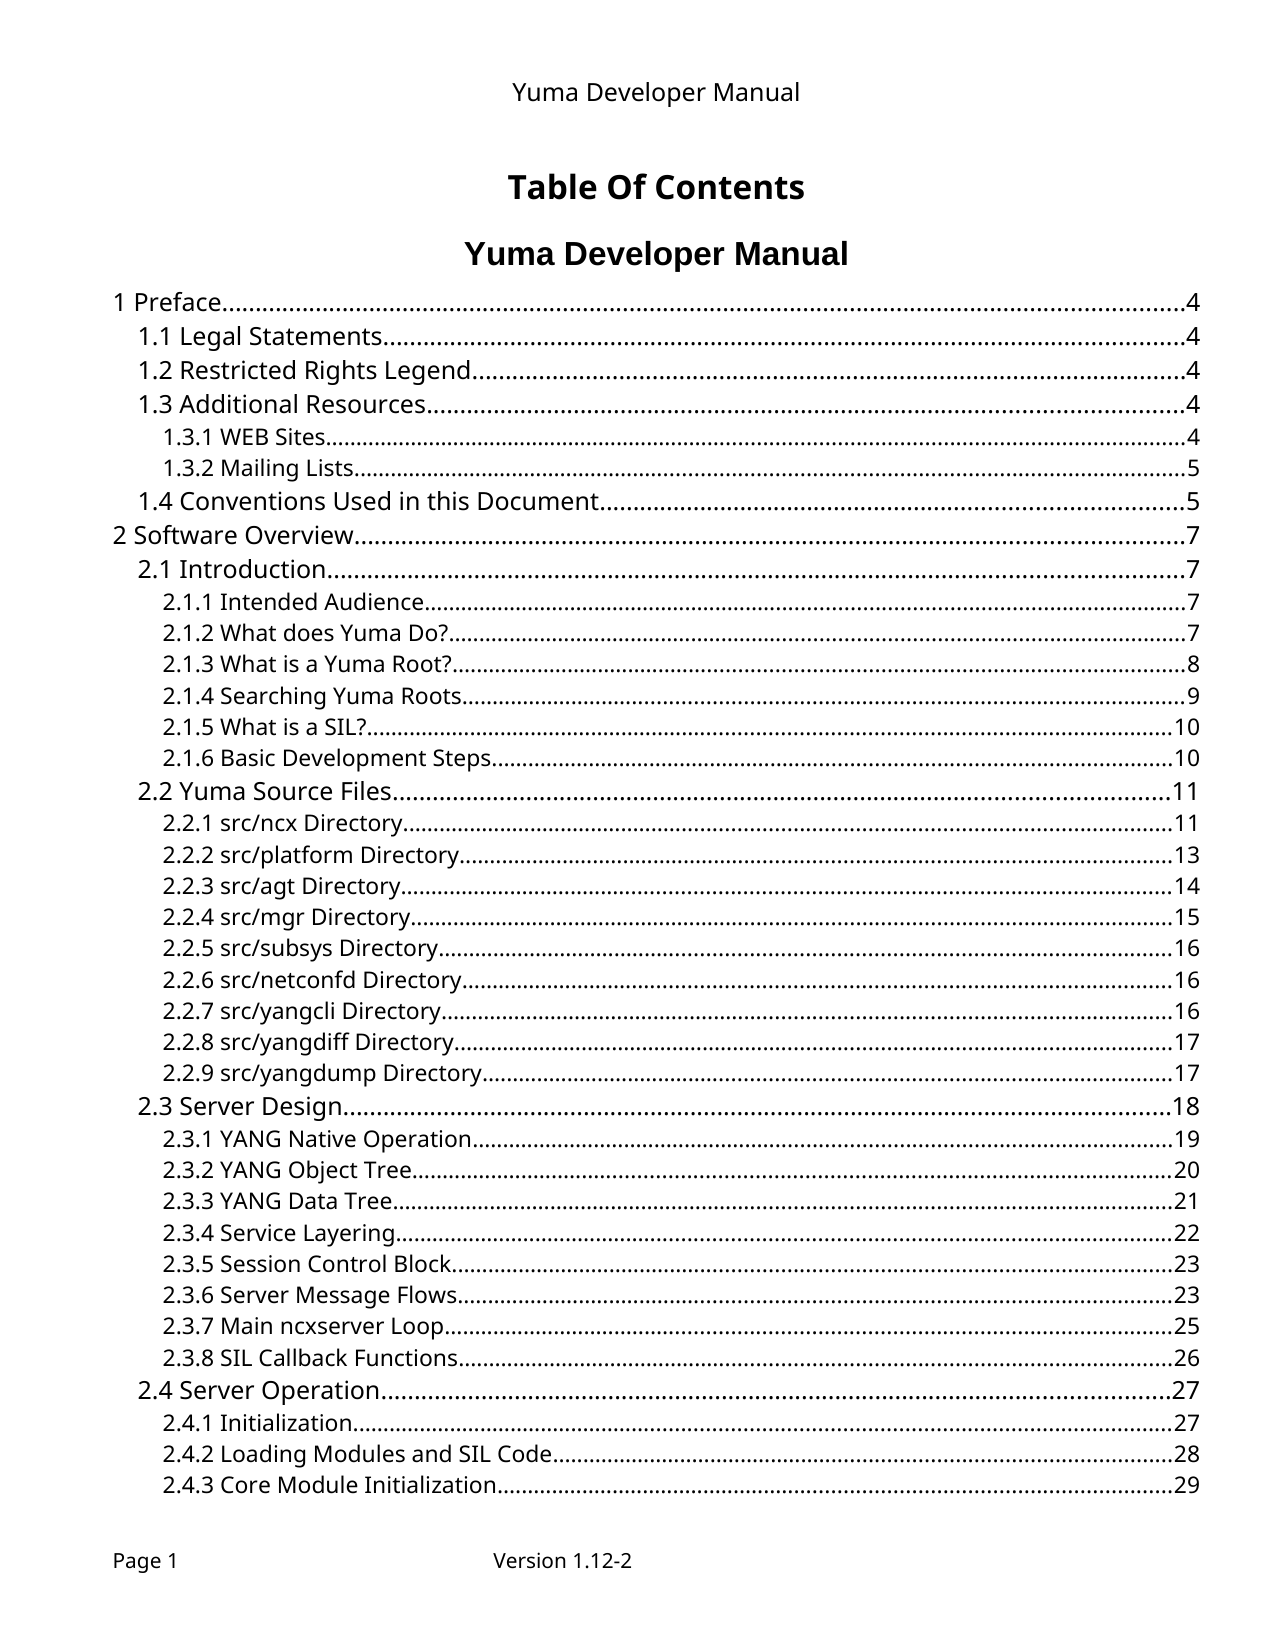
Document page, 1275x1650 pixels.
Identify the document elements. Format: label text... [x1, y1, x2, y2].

text 1.4 Conventions Used in this Document 5 [137, 484, 1200, 518]
text 2.2.4 src/mgr Directory 15 [162, 901, 1200, 932]
text 2.2.1 src/ncx Directory 11 [162, 807, 1200, 839]
text 2.2.5 src/subsys Directory 16 [162, 932, 1200, 964]
text 2.3.8 SIL Callback Functions 26 [162, 1341, 1200, 1373]
text 2.3.5 Session Control Block 23 [162, 1248, 1200, 1279]
text 2.3.6 Server Message Flows 23 [162, 1279, 1200, 1310]
text 1.3 Additional Resources 4 [137, 387, 1200, 421]
text 2.2.8 src/yangdiff Directory 17 [162, 1026, 1200, 1057]
text 2.3 Server Design 18 [137, 1089, 1200, 1123]
text 2.1.6 Basic Development Steps 10 [162, 742, 1200, 773]
text 1.1 Legal Statements 4 [137, 319, 1200, 353]
text 2.2 Yuma Source Files 11 [137, 773, 1200, 807]
text 2.3.2 YANG Object Tree 20 [162, 1154, 1200, 1185]
text 2.1.2 What does Yuma Do? 7 [162, 617, 1200, 648]
text 2.3.3 YANG Data Tree 21 [162, 1185, 1200, 1216]
text 2.1.4 Searching Yuma Roots 9 [162, 679, 1200, 711]
text 2.1 Introduction 7 [137, 552, 1200, 586]
text 1.3.1 WEB Sites 4 [162, 421, 1200, 452]
text 1 Preface 4 [112, 285, 1200, 319]
subtitle Yuma Developer Manual [112, 234, 1200, 272]
text 1.2 Restricted Rights Legend 4 [137, 353, 1200, 387]
text 2.2.2 src/platform Directory 13 [162, 839, 1200, 870]
text 2.3.1 YANG Native Operation 19 [162, 1123, 1200, 1154]
text 2.4.2 Loading Modules and SIL Code 28 [162, 1438, 1200, 1469]
text 2.4.3 Core Module Initialization 29 [162, 1469, 1200, 1501]
text 2.2.6 src/netconfd Directory 16 [162, 964, 1200, 995]
text 2.2.7 src/yangcli Directory 16 [162, 995, 1200, 1026]
text 2.2.9 src/yangdump Directory 17 [162, 1057, 1200, 1089]
text 2.4.1 Initialization 27 [162, 1407, 1200, 1438]
text 2.4 Server Operation 27 [137, 1373, 1200, 1407]
text 2.2.3 src/agt Directory 14 [162, 870, 1200, 901]
text 2.3.4 Service Layering 22 [162, 1216, 1200, 1248]
text 2.3.7 Main ncxserver Loop 25 [162, 1310, 1200, 1341]
text 2.1.5 What is a SIL? 10 [162, 711, 1200, 742]
title Table Of Contents [112, 163, 1200, 209]
text 2.1.1 Intended Audience 7 [162, 586, 1200, 617]
text 2 Software Overview 7 [112, 518, 1200, 552]
text 2.1.3 What is a Yuma Root? 8 [162, 648, 1200, 679]
text 1.3.2 Mailing Lists 5 [162, 452, 1200, 484]
